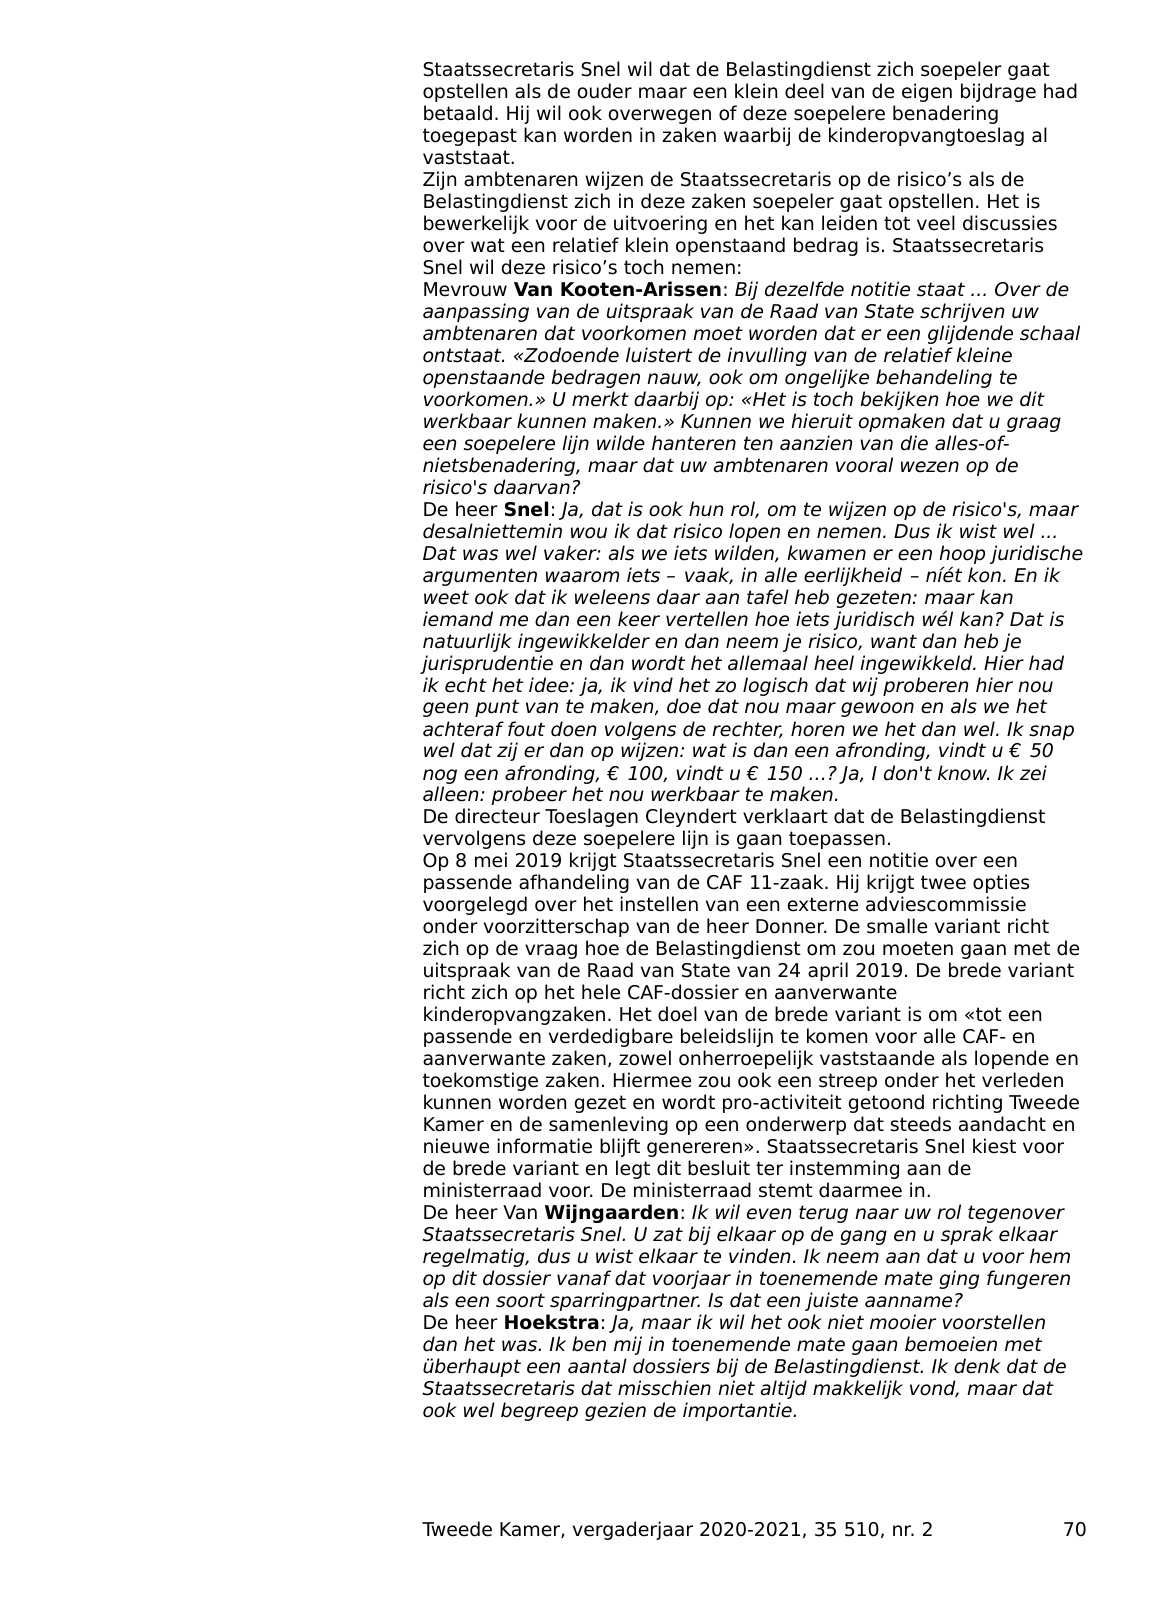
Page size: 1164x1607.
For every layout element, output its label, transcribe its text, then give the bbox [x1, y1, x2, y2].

text De directeur Toeslagen Cleyndert verklaart dat de Belastingdienst vervolgens deze soepelere lijn is gaan toepassen. [422, 806, 1087, 850]
text De heer Hoekstra: Ja, maar ik wil het ook niet mooier voorstellen dan het was. Ik ben mij in toenemende mate gaan bemoeien met überhaupt een aantal dossiers bij de Belastingdienst. Ik denk dat de Staatssecretaris dat misschien niet altijd makkelijk vond, maar dat ook wel begreep gezien de importantie. [422, 1312, 1087, 1422]
text Mevrouw Van Kooten-Arissen: Bij dezelfde notitie staat ... Over de aanpassing van de uitspraak van de Raad van State schrijven uw ambtenaren dat voorkomen moet worden dat er een glijdende schaal ontstaat. «Zodoende luistert de invulling van de relatief kleine openstaande bedragen nauw, ook om ongelijke behandeling te voorkomen.» U merkt daarbij op: «Het is toch bekijken hoe we dit werkbaar kunnen maken.» Kunnen we hieruit opmaken dat u graag een soepelere lijn wilde hanteren ten aanzien van die alles-of-nietsbenadering, maar dat uw ambtenaren vooral wezen op de risico's daarvan? [422, 279, 1087, 499]
text Staatssecretaris Snel wil dat de Belastingdienst zich soepeler gaat opstellen als de ouder maar een klein deel van de eigen bijdrage had betaald. Hij wil ook overwegen of deze soepelere benadering toegepast kan worden in zaken waarbij de kinderopvangtoeslag al vaststaat. [422, 59, 1087, 169]
text Op 8 mei 2019 krijgt Staatssecretaris Snel een notitie over een passende afhandeling van de CAF 11-zaak. Hij krijgt twee opties voorgelegd over het instellen van een externe adviescommissie onder voorzitterschap van de heer Donner. De smalle variant richt zich op de vraag hoe de Belastingdienst om zou moeten gaan met de uitspraak van de Raad van State van 24 april 2019. De brede variant richt zich op het hele CAF-dossier en aanverwante kinderopvangzaken. Het doel van de brede variant is om «tot een passende en verdedigbare beleidslijn te komen voor alle CAF- en aanverwante zaken, zowel onherroepelijk vaststaande als lopende en toekomstige zaken. Hiermee zou ook een streep onder het verleden kunnen worden gezet en wordt pro-activiteit getoond richting Tweede Kamer en de samenleving op een onderwerp dat steeds aandacht en nieuwe informatie blijft genereren». Staatssecretaris Snel kiest voor de brede variant en legt dit besluit ter instemming aan de ministerraad voor. De ministerraad stemt daarmee in. [422, 850, 1087, 1202]
text De heer Snel: Ja, dat is ook hun rol, om te wijzen op de risico's, maar desalniettemin wou ik dat risico lopen en nemen. Dus ik wist wel ... Dat was wel vaker: als we iets wilden, kwamen er een hoop juridische argumenten waarom iets – vaak, in alle eerlijkheid – níét kon. En ik weet ook dat ik weleens daar aan tafel heb gezeten: maar kan iemand me dan een keer vertellen hoe iets juridisch wél kan? Dat is natuurlijk ingewikkelder en dan neem je risico, want dan heb je jurisprudentie en dan wordt het allemaal heel ingewikkeld. Hier had ik echt het idee: ja, ik vind het zo logisch dat wij proberen hier nou geen punt van te maken, doe dat nou maar gewoon en als we het achteraf fout doen volgens de rechter, horen we het dan wel. Ik snap wel dat zij er dan op wijzen: wat is dan een afronding, vindt u € 50 nog een afronding, € 100, vindt u € 150 ...? Ja, I don't know. Ik zei alleen: probeer het nou werkbaar te maken. [422, 499, 1087, 806]
text De heer Van Wijngaarden: Ik wil even terug naar uw rol tegenover Staatssecretaris Snel. U zat bij elkaar op de gang en u sprak elkaar regelmatig, dus u wist elkaar te vinden. Ik neem aan dat u voor hem op dit dossier vanaf dat voorjaar in toenemende mate ging fungeren als een soort sparringpartner. Is dat een juiste aanname? [422, 1202, 1087, 1312]
text Zijn ambtenaren wijzen de Staatssecretaris op de risico’s als de Belastingdienst zich in deze zaken soepeler gaat opstellen. Het is bewerkelijk voor de uitvoering en het kan leiden tot veel discussies over wat een relatief klein openstaand bedrag is. Staatssecretaris Snel wil deze risico’s toch nemen: [422, 169, 1087, 279]
